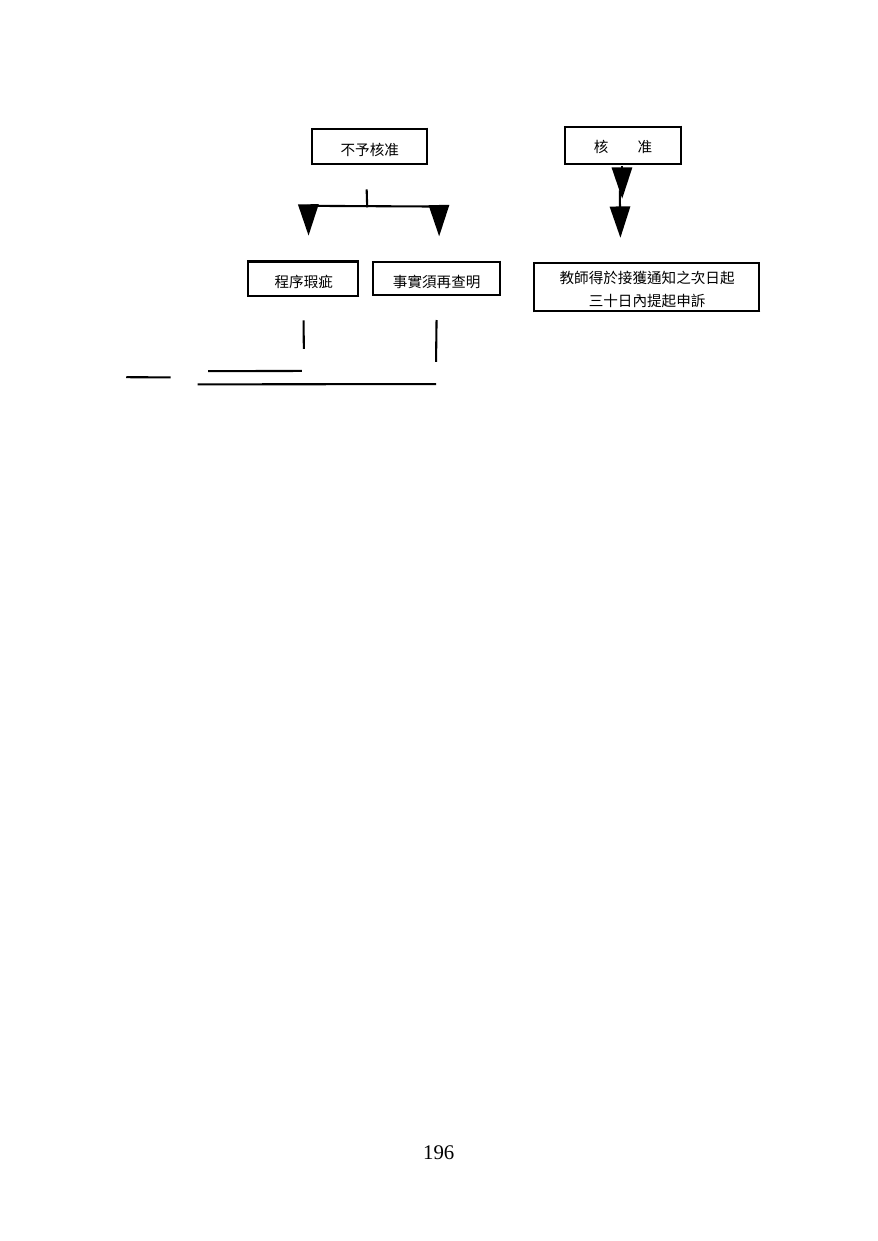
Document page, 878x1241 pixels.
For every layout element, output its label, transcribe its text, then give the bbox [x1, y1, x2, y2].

text 三十日內提起申訴 [541, 291, 752, 310]
text 核 准 [577, 136, 668, 157]
text 不予核准 [325, 138, 414, 159]
text 事實須再查明 [380, 271, 493, 292]
text 程序瑕疵 [255, 271, 352, 292]
text 教師得於接獲通知之次日起 [541, 268, 752, 287]
